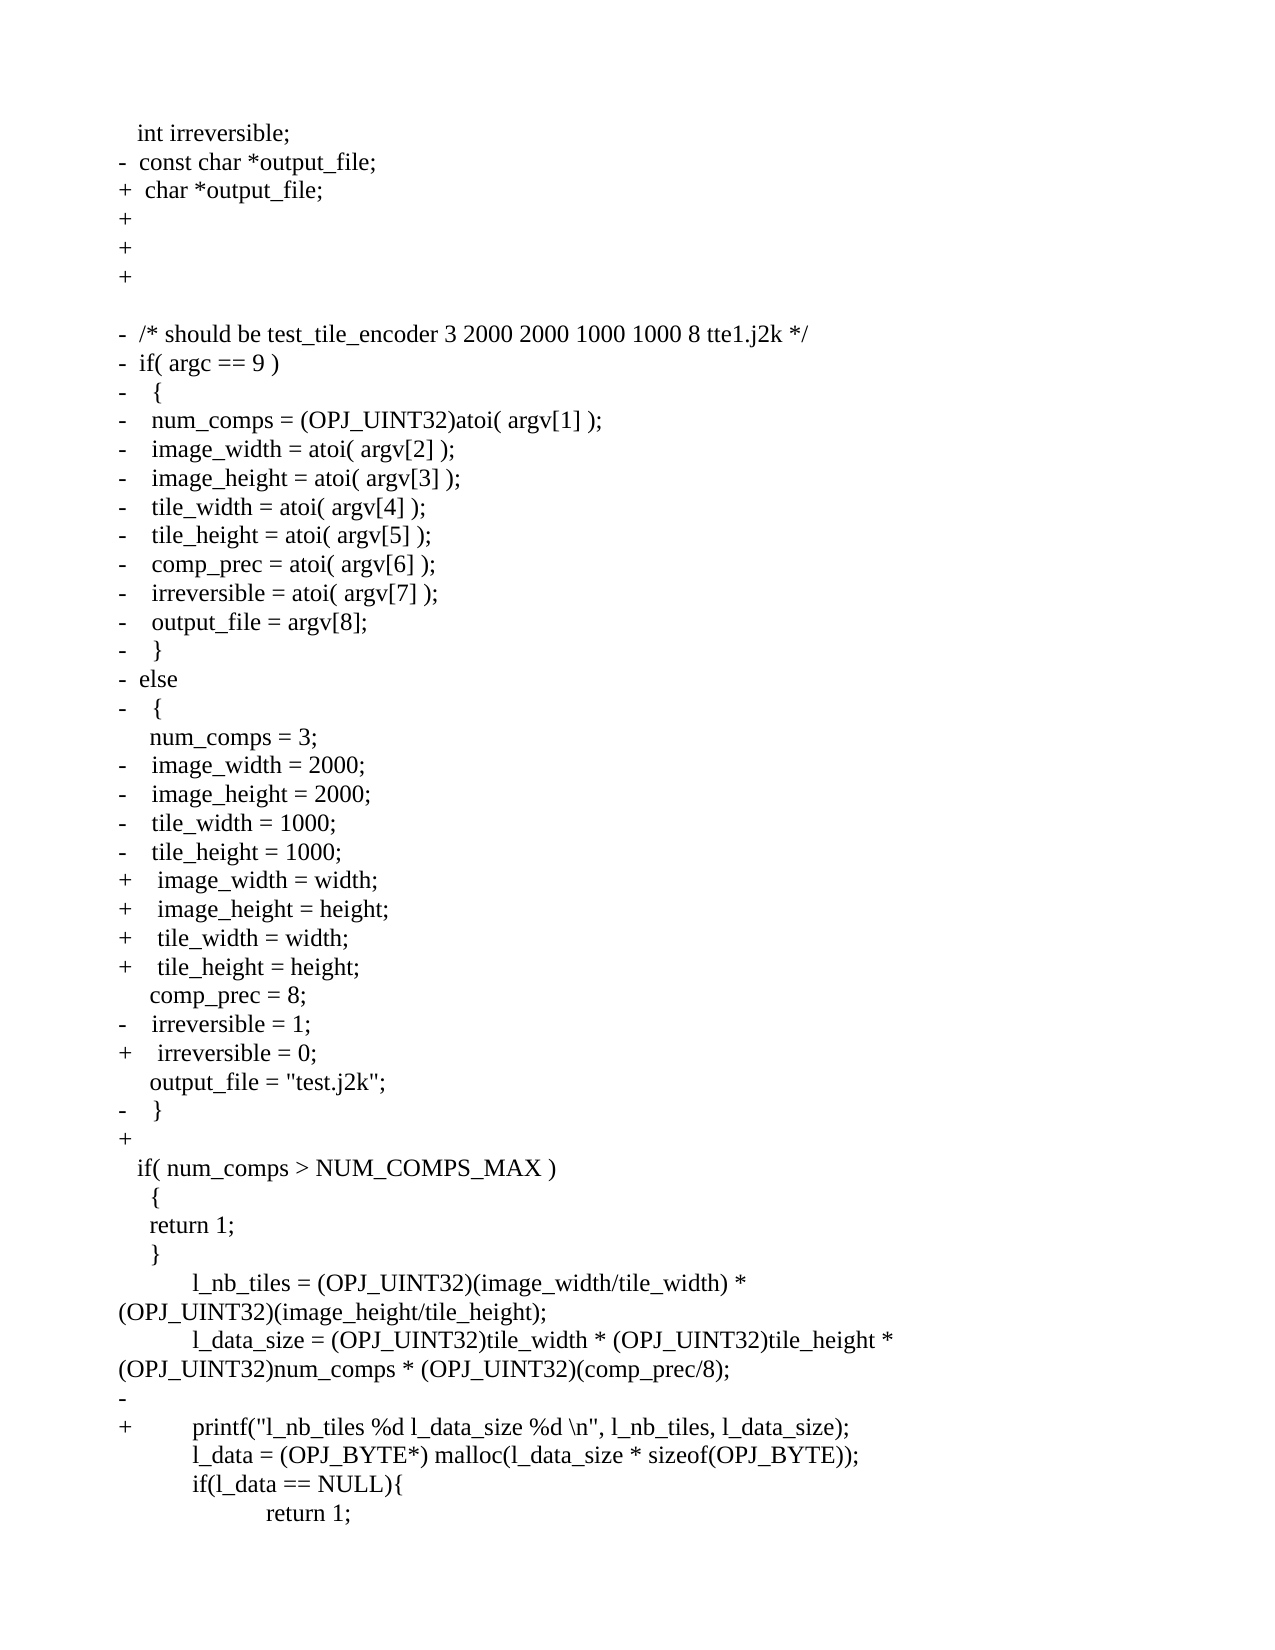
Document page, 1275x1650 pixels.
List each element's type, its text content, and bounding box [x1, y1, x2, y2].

text + irreversible = 0; [118, 1038, 1157, 1067]
text - image_width = 2000; [118, 751, 1157, 779]
text - irreversible = 1; [118, 1009, 1157, 1038]
text + image_width = width; [118, 866, 1157, 894]
text - else [118, 664, 1157, 693]
text l_nb_tiles = (OPJ_UINT32)(image_width/tile_width) * (OPJ_UINT32)(image_height/tile_height); [118, 1268, 1157, 1326]
text - { [118, 693, 1157, 722]
text - } [118, 1096, 1157, 1124]
text + [118, 1124, 1157, 1153]
text - num_comps = (OPJ_UINT32)atoi( argv[1] ); [118, 406, 1157, 434]
text - tile_width = 1000; [118, 808, 1157, 837]
text - tile_width = atoi( argv[4] ); [118, 492, 1157, 521]
text - tile_height = 1000; [118, 837, 1157, 866]
text - tile_height = atoi( argv[5] ); [118, 521, 1157, 549]
text - if( argc == 9 ) [118, 348, 1157, 377]
text return 1; [118, 1498, 1157, 1527]
text - output_file = argv[8]; [118, 607, 1157, 636]
text - image_height = atoi( argv[3] ); [118, 463, 1157, 492]
text + image_height = height; [118, 894, 1157, 923]
text int irreversible; [118, 118, 1157, 147]
text if(l_data == NULL){ [118, 1469, 1157, 1498]
text - [118, 1383, 1157, 1412]
text if( num_comps > NUM_COMPS_MAX ) [118, 1153, 1157, 1182]
text + tile_height = height; [118, 952, 1157, 981]
text num_comps = 3; [118, 722, 1157, 751]
text + [118, 233, 1157, 262]
text - /* should be test_tile_encoder 3 2000 2000 1000 1000 8 tte1.j2k */ [118, 319, 1157, 348]
text + char *output_file; [118, 176, 1157, 204]
text - comp_prec = atoi( argv[6] ); [118, 549, 1157, 578]
text - image_height = 2000; [118, 779, 1157, 808]
text return 1; [118, 1211, 1157, 1239]
text } [118, 1239, 1157, 1268]
text - irreversible = atoi( argv[7] ); [118, 578, 1157, 607]
text l_data = (OPJ_BYTE*) malloc(l_data_size * sizeof(OPJ_BYTE)); [118, 1441, 1157, 1469]
text - } [118, 636, 1157, 664]
text l_data_size = (OPJ_UINT32)tile_width * (OPJ_UINT32)tile_height * (OPJ_UINT32)num_comps * (OPJ_UINT32)(comp_prec/8); [118, 1326, 1157, 1383]
text - image_width = atoi( argv[2] ); [118, 434, 1157, 463]
text + [118, 204, 1157, 233]
text + tile_width = width; [118, 923, 1157, 952]
text - { [118, 377, 1157, 406]
text output_file = "test.j2k"; [118, 1067, 1157, 1096]
text - const char *output_file; [118, 147, 1157, 176]
text + printf("l_nb_tiles %d l_data_size %d \n", l_nb_tiles, l_data_size); [118, 1412, 1157, 1441]
text { [118, 1182, 1157, 1211]
text + [118, 262, 1157, 291]
text comp_prec = 8; [118, 981, 1157, 1009]
